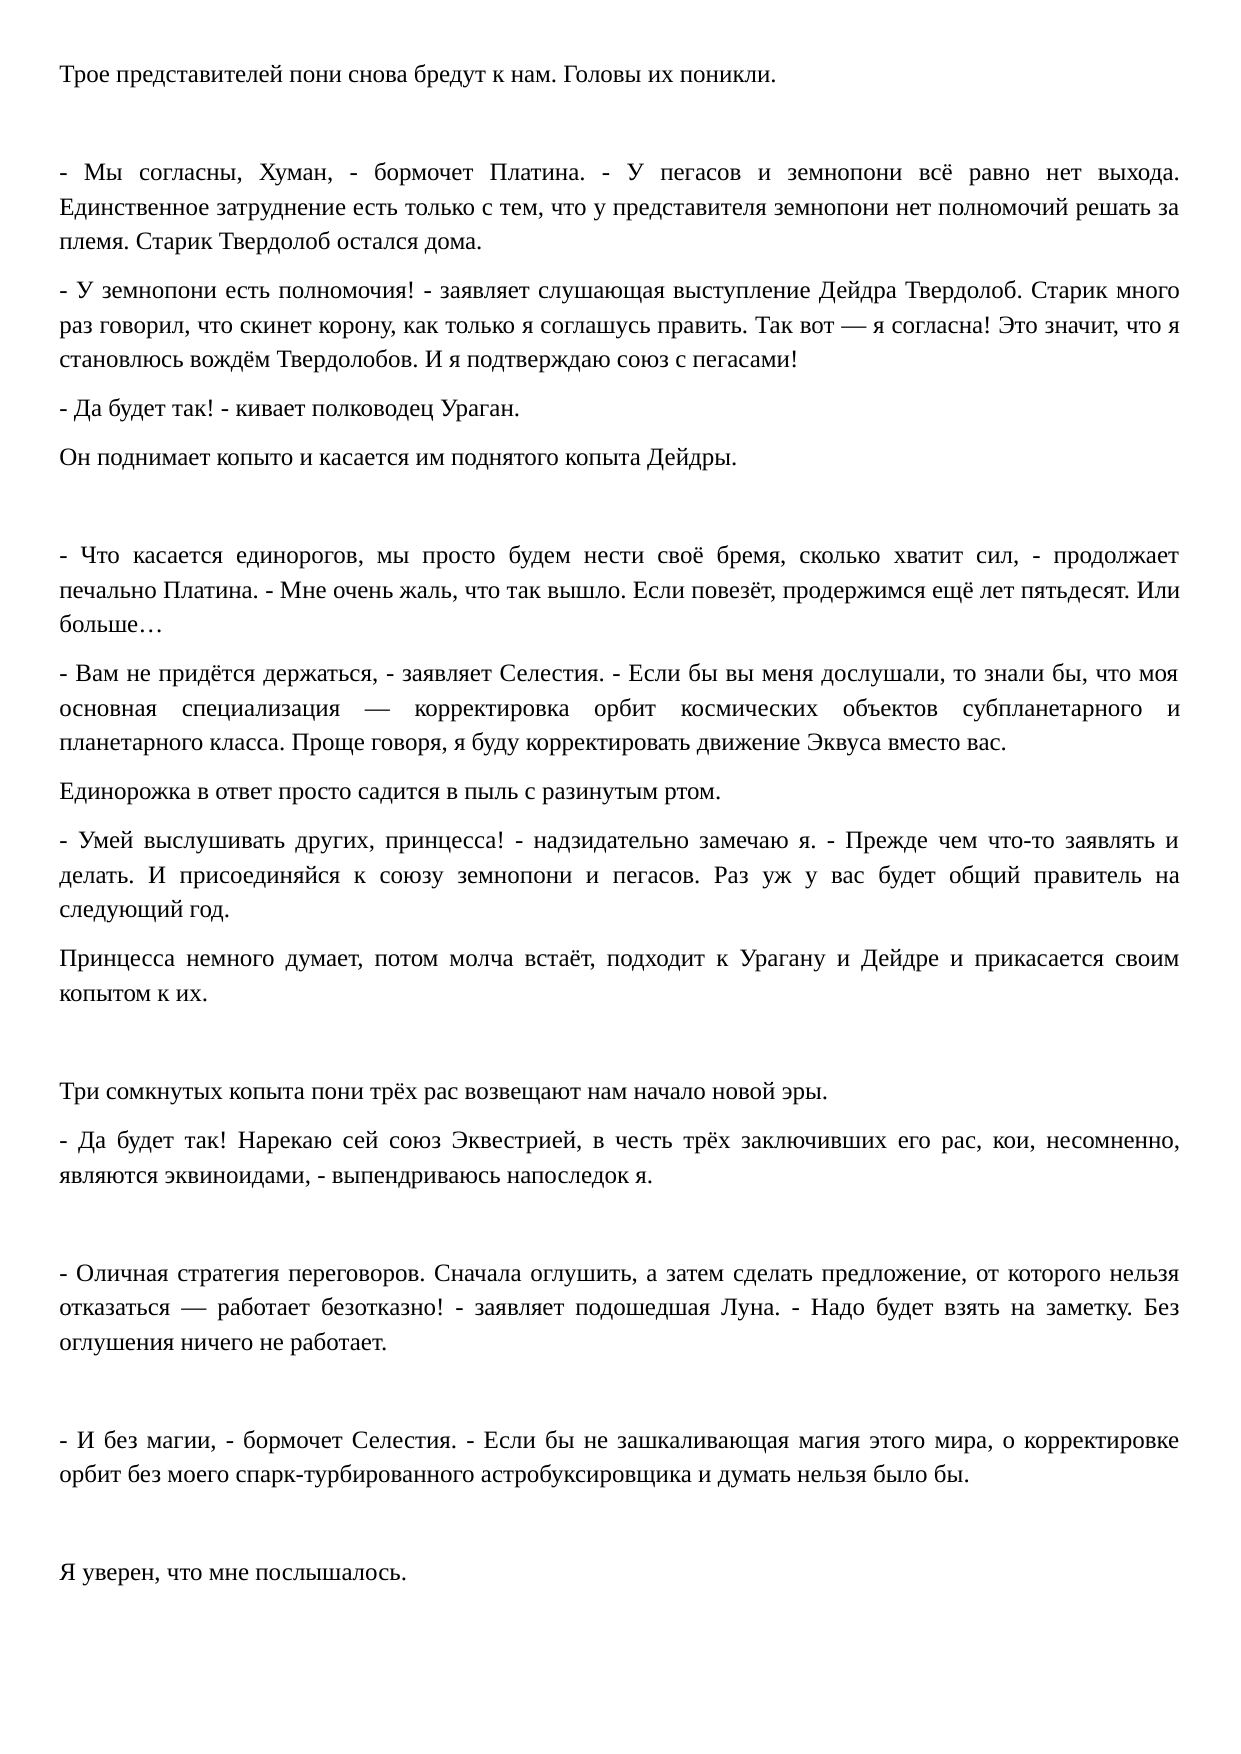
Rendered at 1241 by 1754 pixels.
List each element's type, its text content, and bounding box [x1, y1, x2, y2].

text - Да будет так! Нарекаю сей союз Эквестрией, в честь трёх заключивших его рас, кои, несомненно, являются эквиноидами, - выпендриваюсь напоследок я. [59, 1125, 1181, 1188]
text - Вам не придётся держаться, - заявляет Селестия. - Если бы вы меня дослушали, то знали бы, что моя основная специализация — корректировка орбит космических объектов субпланетарного и планетарного класса. Проще говоря, я буду корректировать движение Эквуса вместо вас. [59, 658, 1181, 756]
text - Мы согласны, Хуман, - бормочет Платина. - У пегасов и земнопони всё равно нет выхода. Единственное затруднение есть только с тем, что у представителя земнопони нет полномочий решать за племя. Старик Твердолоб остался дома. [59, 157, 1181, 255]
text - Что касается единорогов, мы просто будем нести своё бремя, сколько хватит сил, - продолжает печально Платина. - Мне очень жаль, что так вышло. Если повезёт, продержимся ещё лет пятьдесят. Или больше… [59, 540, 1181, 638]
text - Да будет так! - кивает полководец Ураган. [59, 393, 1181, 422]
text Принцесса немного думает, потом молча встаёт, подходит к Урагану и Дейдре и прикасается своим копытом к их. [59, 943, 1181, 1007]
text - Умей выслушивать других, принцесса! - надзидательно замечаю я. - Прежде чем что-то заявлять и делать. И присоединяйся к союзу земнопони и пегасов. Раз уж у вас будет общий правитель на следующий год. [59, 826, 1181, 923]
text - Оличная стратегия переговоров. Сначала оглушить, а затем сделать предложение, от которого нельзя отказаться — работает безотказно! - заявляет подошедшая Луна. - Надо будет взять на заметку. Без оглушения ничего не работает. [59, 1258, 1181, 1356]
text Он поднимает копыто и касается им поднятого копыта Дейдры. [59, 442, 1181, 471]
text - У земнопони есть полномочия! - заявляет слушающая выступление Дейдра Твердолоб. Старик много раз говорил, что скинет корону, как только я соглашусь править. Так вот — я согласна! Это значит, что я становлюсь вождём Твердолобов. И я подтверждаю союз с пегасами! [59, 275, 1181, 373]
text Трое представителей пони снова бредут к нам. Головы их поникли. [59, 59, 1181, 88]
text Я уверен, что мне послышалось. [59, 1557, 1181, 1586]
text - И без магии, - бормочет Селестия. - Если бы не зашкаливающая магия этого мира, о корректировке орбит без моего спарк-турбированного астробуксировщика и думать нельзя было бы. [59, 1425, 1181, 1488]
text Единорожка в ответ просто садится в пыль с разинутым ртом. [59, 776, 1181, 805]
text Три сомкнутых копыта пони трёх рас возвещают нам начало новой эры. [59, 1076, 1181, 1105]
